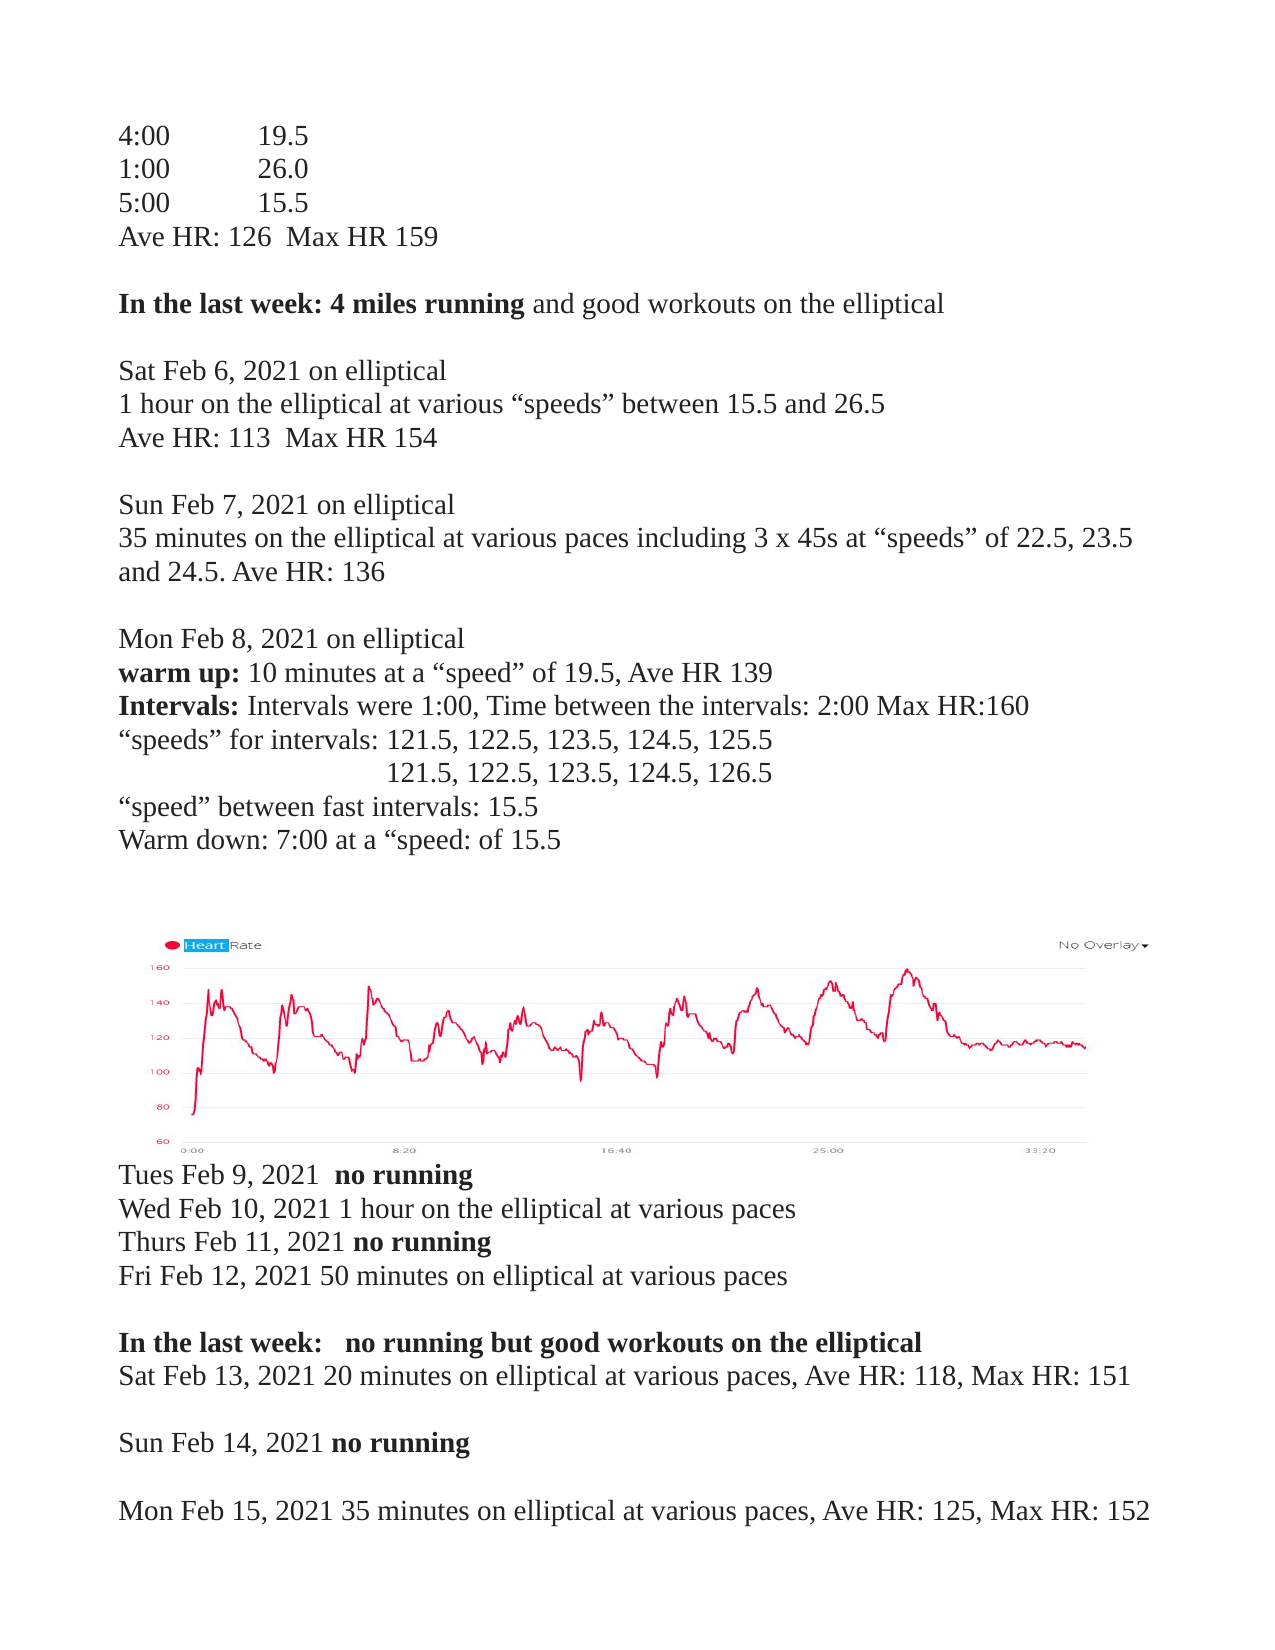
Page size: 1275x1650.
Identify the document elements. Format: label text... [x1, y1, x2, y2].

text Ave HR: 113 Max HR 154 [118, 420, 1161, 453]
text 5:00 15.5 [118, 185, 1161, 219]
text Warm down: 7:00 at a “speed: of 15.5 [118, 822, 1161, 856]
text Mon Feb 15, 2021 35 minutes on elliptical at various paces, Ave HR: 125, Max HR: 152 [118, 1493, 1161, 1526]
text Sat Feb 13, 2021 20 minutes on elliptical at various paces, Ave HR: 118, Max HR: 151 [118, 1358, 1161, 1392]
text Mon Feb 8, 2021 on elliptical [118, 621, 1161, 655]
picture [116, 923, 1160, 1158]
text 1:00 26.0 [118, 152, 1161, 185]
text Intervals: Intervals were 1:00, Time between the intervals: 2:00 Max HR:160 [118, 688, 1161, 722]
text Ave HR: 126 Max HR 159 [118, 219, 1161, 252]
text In the last week: 4 miles running and good workouts on the elliptical [118, 286, 1161, 319]
text 4:00 19.5 [118, 118, 1161, 152]
text Fri Feb 12, 2021 50 minutes on elliptical at various paces [118, 1258, 1161, 1291]
text Thurs Feb 11, 2021 no running [118, 1224, 1161, 1258]
text Wed Feb 10, 2021 1 hour on the elliptical at various paces [118, 1191, 1161, 1224]
text 35 minutes on the elliptical at various paces including 3 x 45s at “speeds” of 22.5, 23.5 and 24.5. Ave HR: 136 [118, 521, 1161, 588]
text “speeds” for intervals: 121.5, 122.5, 123.5, 124.5, 125.5 [118, 722, 1161, 755]
text Tues Feb 9, 2021 no running [118, 1154, 1161, 1191]
text “speed” between fast intervals: 15.5 [118, 789, 1161, 822]
text Sun Feb 14, 2021 no running [118, 1426, 1161, 1459]
text Sun Feb 7, 2021 on elliptical [118, 487, 1161, 521]
text warm up: 10 minutes at a “speed” of 19.5, Ave HR 139 [118, 655, 1161, 688]
text 1 hour on the elliptical at various “speeds” between 15.5 and 26.5 [118, 386, 1161, 420]
text 121.5, 122.5, 123.5, 124.5, 126.5 [118, 755, 1161, 789]
text In the last week: no running but good workouts on the elliptical [118, 1325, 1161, 1358]
text Sat Feb 6, 2021 on elliptical [118, 353, 1161, 386]
